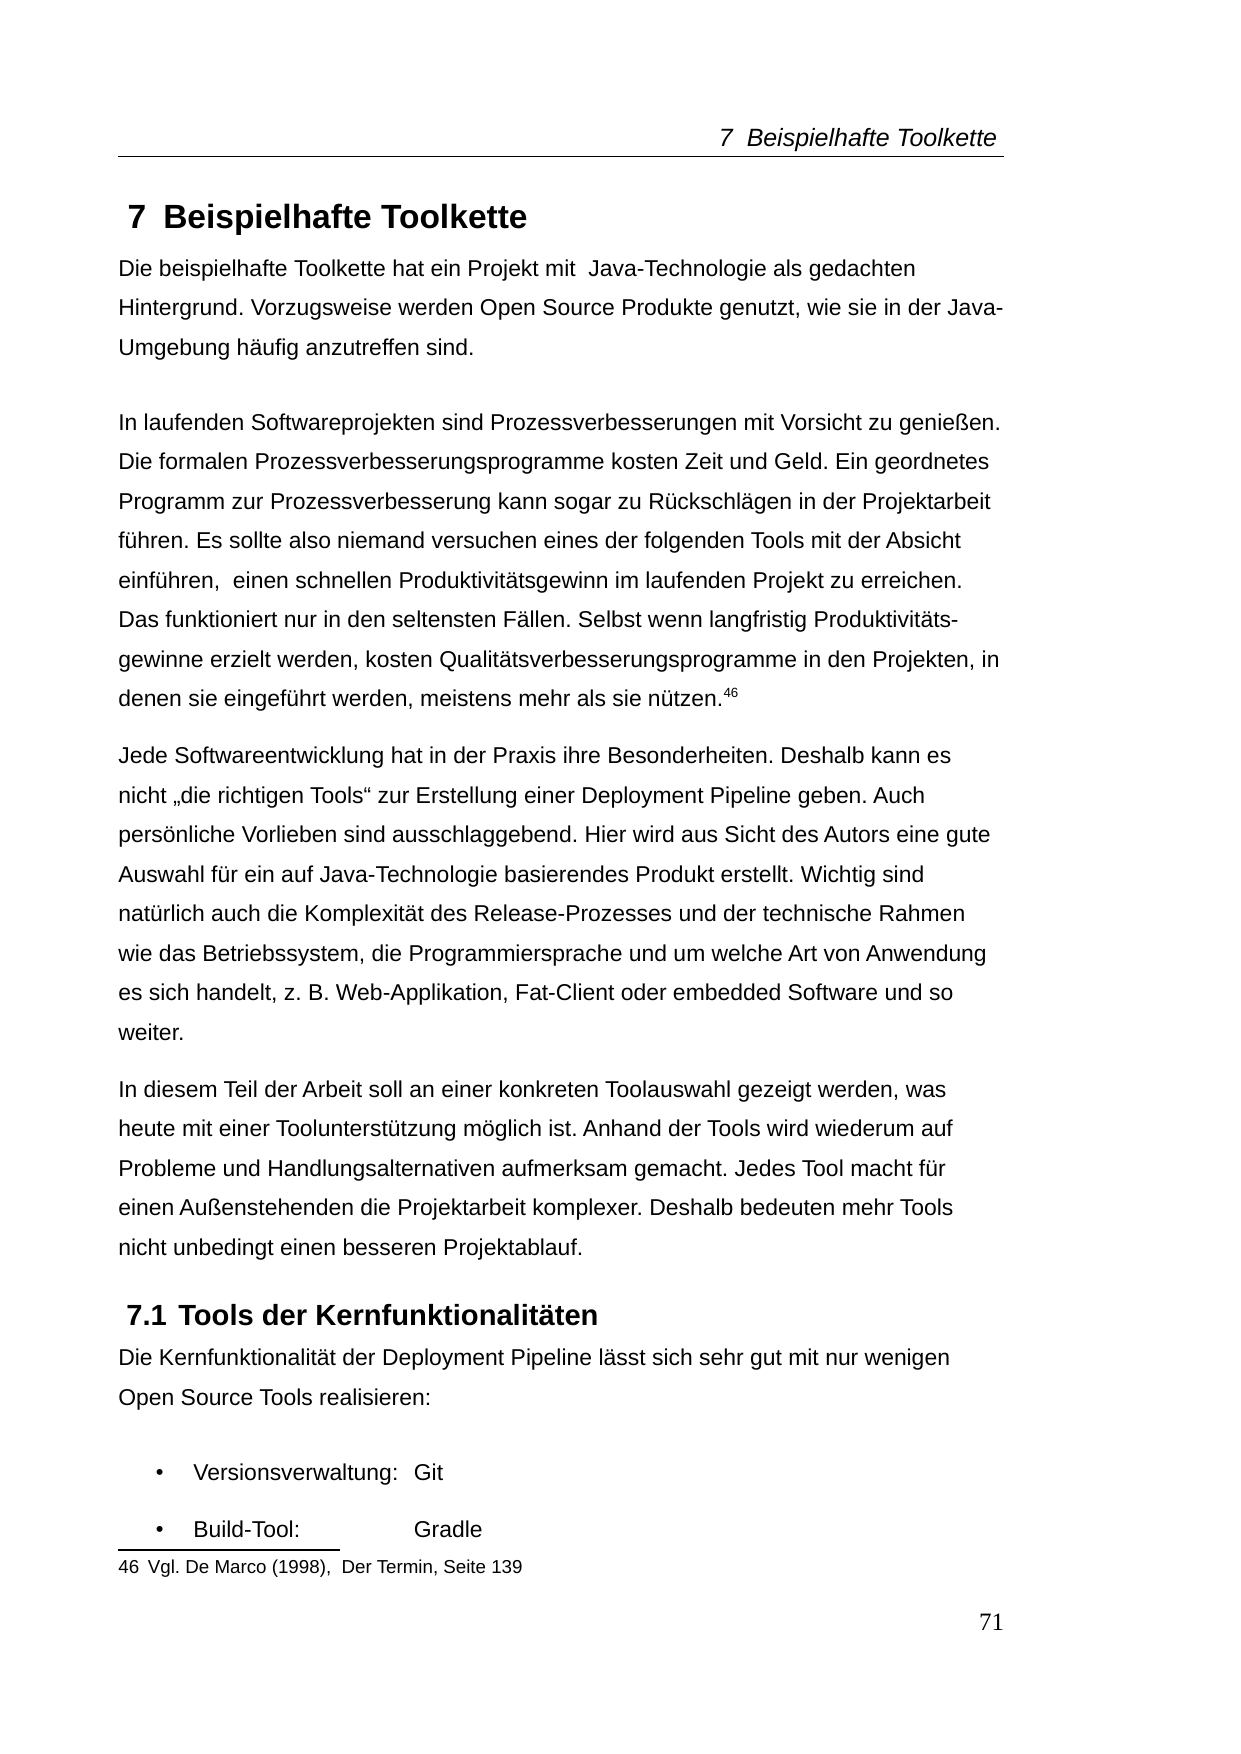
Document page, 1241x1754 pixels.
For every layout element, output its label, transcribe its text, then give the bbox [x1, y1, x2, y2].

text Vgl. De Marco (1998), Der Termin, Seite 139 [118, 1556, 1004, 1578]
subtitle Tools der Kernfunktionalitäten [118, 1298, 1004, 1332]
text Die beispielhafte Toolkette hat ein Projekt mit Java-Technologie als gedachten Hintergrund. Vorzugsweise werden Open Source Produkte genutzt, wie sie in der Java-Umgebung häufig anzutreffen sind. [118, 255, 1004, 360]
list Build-Tool: Gradle [156, 1516, 1004, 1542]
text Jede Softwareentwicklung hat in der Praxis ihre Besonderheiten. Deshalb kann es nicht „die richtigen Tools“ zur Erstellung einer Deployment Pipeline geben. Auch persönliche Vorlieben sind ausschlaggebend. Hier wird aus Sicht des Autors eine gute Auswahl für ein auf Java-Technologie basierendes Produkt erstellt. Wichtig sind natürlich auch die Komplexität des Release-Prozesses und der technische Rahmen wie das Betriebssystem, die Programmiersprache und um welche Art von Anwendung es sich handelt, z. B. Web-Applikation, Fat-Client oder embedded Software und so weiter. [118, 742, 1004, 1045]
text Die Kernfunktionalität der Deployment Pipeline lässt sich sehr gut mit nur wenigen Open Source Tools realisieren: [118, 1344, 1004, 1410]
subtitle Beispielhafte Toolkette [118, 197, 1004, 236]
text In laufenden Softwareprojekten sind Prozessverbesserungen mit Vorsicht zu genießen. Die formalen Prozessverbesserungsprogramme kosten Zeit und Geld. Ein geordnetes Programm zur Prozessverbesserung kann sogar zu Rückschlägen in der Projektarbeit führen. Es sollte also niemand versuchen eines der folgenden Tools mit der Absicht einführen, einen schnellen Produktivitätsgewinn im laufenden Projekt zu erreichen. Das funktioniert nur in den seltensten Fällen. Selbst wenn langfristig Produktivitäts-gewinne erzielt werden, kosten Qualitätsverbesserungsprogramme in den Projekten, in denen sie eingeführt werden, meistens mehr als sie nützen. [118, 409, 1004, 711]
text In diesem Teil der Arbeit soll an einer konkreten Toolauswahl gezeigt werden, was heute mit einer Toolunterstützung möglich ist. Anhand der Tools wird wiederum auf Probleme und Handlungsalternativen aufmerksam gemacht. Jedes Tool macht für einen Außenstehenden die Projektarbeit komplexer. Deshalb bedeuten mehr Tools nicht unbedingt einen besseren Projektablauf. [118, 1076, 1004, 1260]
list Versionsverwaltung: Git [156, 1459, 1004, 1485]
